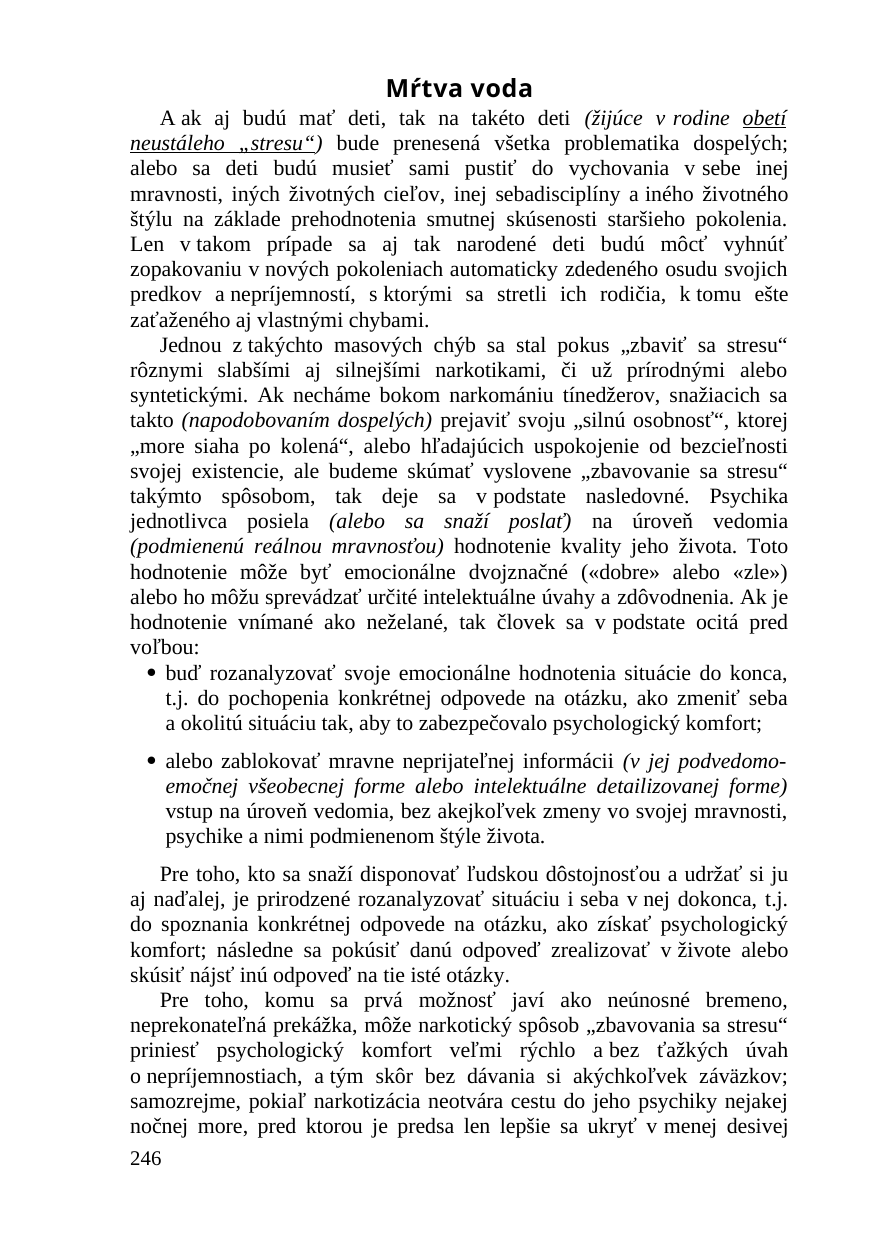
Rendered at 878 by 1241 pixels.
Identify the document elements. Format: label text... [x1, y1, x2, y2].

list alebo zablokovať mravne neprijateľnej informácii (v jej podvedomo-emočnej všeobecnej forme alebo intelektuálne detailizovanej forme) vstup na úroveň vedomia, bez akejkoľvek zmeny vo svojej mravnosti, psychike a nimi podmienenom štýle života. [148, 748, 788, 848]
text Jednou z takýchto masových chýb sa stal pokus „zbaviť sa stresu“ rôznymi slabšími aj silnejšími narkotikami, či už prírodnými alebo syntetickými. Ak necháme bokom narkomániu tínedžerov, snažiacich sa takto (napodobovaním dospelých) prejaviť svoju „silnú osobnosť“, ktorej „more siaha po kolená“, alebo hľadajúcich uspokojenie od bezcieľnosti svojej existencie, ale budeme skúmať vyslovene „zbavovanie sa stresu“ takýmto spôsobom, tak deje sa v podstate nasledovné. Psychika jednotlivca posiela (alebo sa snaží poslať) na úroveň vedomia (podmienenú reálnou mravnosťou) hodnotenie kvality jeho života. Toto hodnotenie môže byť emocionálne dvojznačné («dobre» alebo «zle») alebo ho môžu sprevádzať určité intelektuálne úvahy a zdôvodnenia. Ak je hodnotenie vnímané ako neželané, tak človek sa v podstate ocitá pred voľbou: [130, 332, 788, 659]
list buď rozanalyzovať svoje emocionálne hodnotenia situácie do konca, t.j. do pochopenia konkrétnej odpovede na otázku, ako zmeniť seba a okolitú situáciu tak, aby to zabezpečovalo psychologický komfort; [148, 659, 788, 735]
text Pre toho, kto sa snaží disponovať ľudskou dôstojnosťou a udržať si ju aj naďalej, je prirodzené rozanalyzovať situáciu i seba v nej dokonca, t.j. do spoznania konkrétnej odpovede na otázku, ako získať psychologický komfort; následne sa pokúsiť danú odpoveď zrealizovať v živote alebo skúsiť nájsť inú odpoveď na tie isté otázky. [130, 861, 788, 987]
text A ak aj budú mať deti, tak na takéto deti (žijúce v rodine obetí neustáleho „stresu“) bude prenesená všetka problematika dospelých; alebo sa deti budú musieť sami pustiť do vychovania v sebe inej mravnosti, iných životných cieľov, inej sebadisciplíny a iného životného štýlu na základe prehodnotenia smutnej skúsenosti staršieho pokolenia. Len v takom prípade sa aj tak narodené deti budú môcť vyhnúť zopakovaniu v nových pokoleniach automaticky zdedeného osudu svojich predkov a nepríjemností, s ktorými sa stretli ich rodičia, k tomu ešte zaťaženého aj vlastnými chybami. [130, 105, 788, 332]
text Pre toho, komu sa prvá možnosť javí ako neúnosné bremeno, neprekonateľná prekážka, môže narkotický spôsob „zbavovania sa stresu“ priniesť psychologický komfort veľmi rýchlo a bez ťažkých úvah o nepríjemnostiach, a tým skôr bez dávania si akýchkoľvek záväzkov; samozrejme, pokiaľ narkotizácia neotvára cestu do jeho psychiky nejakej nočnej more, pred ktorou je predsa len lepšie sa ukryť v menej desivej [130, 987, 788, 1138]
